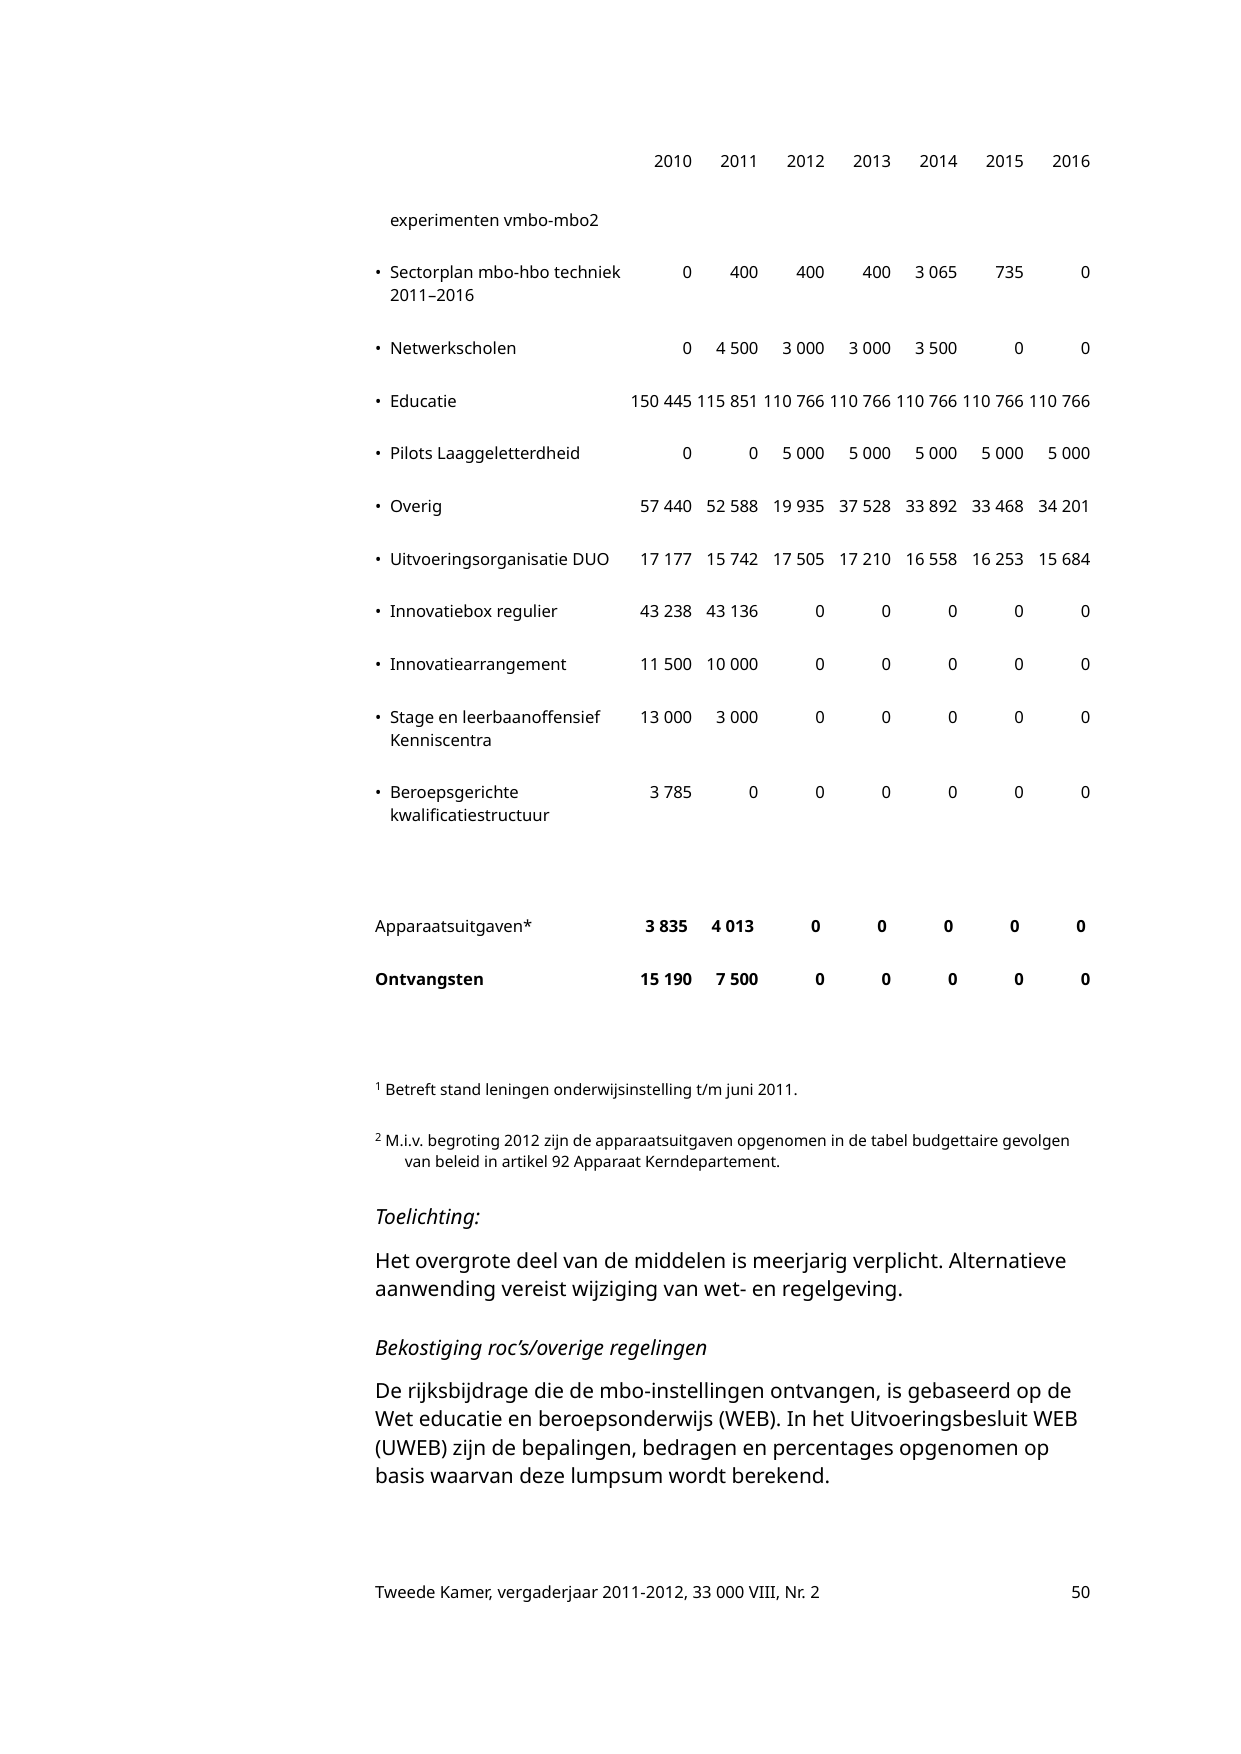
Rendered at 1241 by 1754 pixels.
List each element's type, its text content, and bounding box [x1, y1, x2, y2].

table_cell 150 445 [626, 389, 692, 442]
table_cell • [375, 653, 390, 706]
text 1 Betreft stand leningen onderwijsinstelling t/m juni 2011. [375, 1079, 1090, 1100]
table_cell [375, 209, 390, 261]
table_cell 4 013 [692, 915, 758, 967]
table_cell 0 [825, 781, 891, 856]
table_cell 0 [891, 915, 957, 967]
table_cell [390, 856, 626, 915]
table_cell 110 766 [957, 389, 1024, 442]
table_cell 5 000 [825, 442, 891, 495]
table_cell 3 000 [758, 337, 824, 389]
table_cell Netwerkscholen [390, 337, 626, 389]
table_cell Innovatiearrangement [390, 653, 626, 706]
table_cell 5 000 [891, 442, 957, 495]
table_cell 34 201 [1024, 495, 1090, 547]
table_cell [825, 209, 891, 261]
table_cell 0 [957, 600, 1024, 653]
table_cell • [375, 548, 390, 600]
table_cell 43 238 [626, 600, 692, 653]
table_cell [1024, 209, 1090, 261]
table_cell • [375, 261, 390, 337]
text Bekostiging roc’s/overige regelingen [375, 1333, 1090, 1361]
table_cell 110 766 [758, 389, 824, 442]
text 2 M.i.v. begroting 2012 zijn de apparaatsuitgaven opgenomen in de tabel budgettaire gevolgen van beleid in artikel 92 Apparaat Kerndepartement. [375, 1130, 1090, 1172]
text Toelichting: [375, 1202, 1090, 1231]
table_cell 5 000 [758, 442, 824, 495]
table_cell 110 766 [1024, 389, 1090, 442]
table_header 2013 [825, 150, 891, 208]
table_cell Apparaatsuitgaven* [375, 915, 626, 967]
table_header 2012 [758, 150, 824, 208]
table_cell [891, 209, 957, 261]
table_cell [891, 856, 957, 915]
table_cell 0 [1024, 781, 1090, 856]
table_cell 0 [758, 968, 824, 1020]
table_cell 115 851 [692, 389, 758, 442]
table_cell 0 [957, 968, 1024, 1020]
table_cell • [375, 600, 390, 653]
table_cell 0 [626, 261, 692, 337]
table_cell 11 500 [626, 653, 692, 706]
table_cell 33 892 [891, 495, 957, 547]
table_header [390, 150, 626, 208]
table_header 2011 [692, 150, 758, 208]
table_cell 0 [1024, 261, 1090, 337]
table_cell 33 468 [957, 495, 1024, 547]
table_cell • [375, 337, 390, 389]
table_cell Uitvoeringsorganisatie DUO [390, 548, 626, 600]
table_cell 0 [1024, 968, 1090, 1020]
table_cell 0 [1024, 600, 1090, 653]
table_cell [758, 856, 824, 915]
table_cell • [375, 442, 390, 495]
table_cell 0 [957, 653, 1024, 706]
table_cell 7 500 [692, 968, 758, 1020]
table_cell 0 [758, 781, 824, 856]
table_cell [626, 856, 692, 915]
table_cell 17 210 [825, 548, 891, 600]
table_cell • [375, 389, 390, 442]
table_cell 0 [957, 706, 1024, 781]
table_cell 5 000 [957, 442, 1024, 495]
table_cell [957, 856, 1024, 915]
table_cell Overig [390, 495, 626, 547]
table_cell 0 [758, 706, 824, 781]
table_cell • [375, 706, 390, 781]
table_cell 16 253 [957, 548, 1024, 600]
table_cell 0 [692, 781, 758, 856]
table_header 2010 [626, 150, 692, 208]
table_cell 3 065 [891, 261, 957, 337]
table_cell 57 440 [626, 495, 692, 547]
table_cell 0 [758, 600, 824, 653]
table_cell 0 [626, 337, 692, 389]
table_cell 5 000 [1024, 442, 1090, 495]
table_cell 15 684 [1024, 548, 1090, 600]
table_cell 400 [758, 261, 824, 337]
table_cell Ontvangsten [375, 968, 626, 1020]
table_cell experimenten vmbo-mbo2 [390, 209, 626, 261]
table_cell 3 500 [891, 337, 957, 389]
table_cell 3 000 [692, 706, 758, 781]
table_cell 0 [891, 706, 957, 781]
table_cell 37 528 [825, 495, 891, 547]
table_cell [692, 209, 758, 261]
table_cell 0 [957, 337, 1024, 389]
table_cell 0 [825, 915, 891, 967]
table_cell 0 [957, 781, 1024, 856]
table_cell 110 766 [891, 389, 957, 442]
table_cell • [375, 781, 390, 856]
table_cell Beroepsgerichte kwalificatiestructuur [390, 781, 626, 856]
table_cell 52 588 [692, 495, 758, 547]
table_cell 0 [891, 781, 957, 856]
table_cell 0 [758, 653, 824, 706]
table_cell 16 558 [891, 548, 957, 600]
table_cell 400 [692, 261, 758, 337]
table_cell 0 [825, 706, 891, 781]
table_header 2014 [891, 150, 957, 208]
table_cell 0 [758, 915, 824, 967]
table_cell • [375, 495, 390, 547]
table_cell 3 785 [626, 781, 692, 856]
table_header [375, 150, 390, 208]
table_cell 0 [1024, 337, 1090, 389]
table_cell 110 766 [825, 389, 891, 442]
table_cell 0 [1024, 653, 1090, 706]
table_cell Stage en leerbaanoffensief Kenniscentra [390, 706, 626, 781]
table_cell [375, 856, 390, 915]
table_cell 15 190 [626, 968, 692, 1020]
text Het overgrote deel van de middelen is meerjarig verplicht. Alternatieve aanwending vereist wijziging van wet- en regelgeving. [375, 1246, 1090, 1303]
table_cell 0 [825, 968, 891, 1020]
table_cell [626, 209, 692, 261]
table_cell 735 [957, 261, 1024, 337]
table_cell [825, 856, 891, 915]
table_cell 400 [825, 261, 891, 337]
table_cell [1024, 856, 1090, 915]
table_cell 0 [891, 968, 957, 1020]
table_cell 0 [891, 653, 957, 706]
table_cell [758, 209, 824, 261]
table_cell 19 935 [758, 495, 824, 547]
table_cell 43 136 [692, 600, 758, 653]
table_cell 0 [1024, 915, 1090, 967]
table_cell 13 000 [626, 706, 692, 781]
text De rijksbijdrage die de mbo-instellingen ontvangen, is gebaseerd op de Wet educatie en beroepsonderwijs (WEB). In het Uitvoeringsbesluit WEB (UWEB) zijn de bepalingen, bedragen en percentages opgenomen op basis waarvan deze lumpsum wordt berekend. [375, 1376, 1090, 1490]
table_cell Pilots Laaggeletterdheid [390, 442, 626, 495]
table_cell 0 [957, 915, 1024, 967]
table_cell [692, 856, 758, 915]
table_header 2015 [957, 150, 1024, 208]
table_cell 0 [891, 600, 957, 653]
table_cell 3 000 [825, 337, 891, 389]
table_cell 3 835 [626, 915, 692, 967]
table_cell Innovatiebox regulier [390, 600, 626, 653]
table_cell 0 [825, 653, 891, 706]
table_cell Sectorplan mbo-hbo techniek 2011–2016 [390, 261, 626, 337]
table_cell 17 177 [626, 548, 692, 600]
table_cell 0 [825, 600, 891, 653]
table_cell 4 500 [692, 337, 758, 389]
table_cell 0 [626, 442, 692, 495]
table_cell 0 [1024, 706, 1090, 781]
table_cell 15 742 [692, 548, 758, 600]
table_cell 0 [692, 442, 758, 495]
table_cell [957, 209, 1024, 261]
table_cell 10 000 [692, 653, 758, 706]
table_cell 17 505 [758, 548, 824, 600]
table_header 2016 [1024, 150, 1090, 208]
table_cell Educatie [390, 389, 626, 442]
